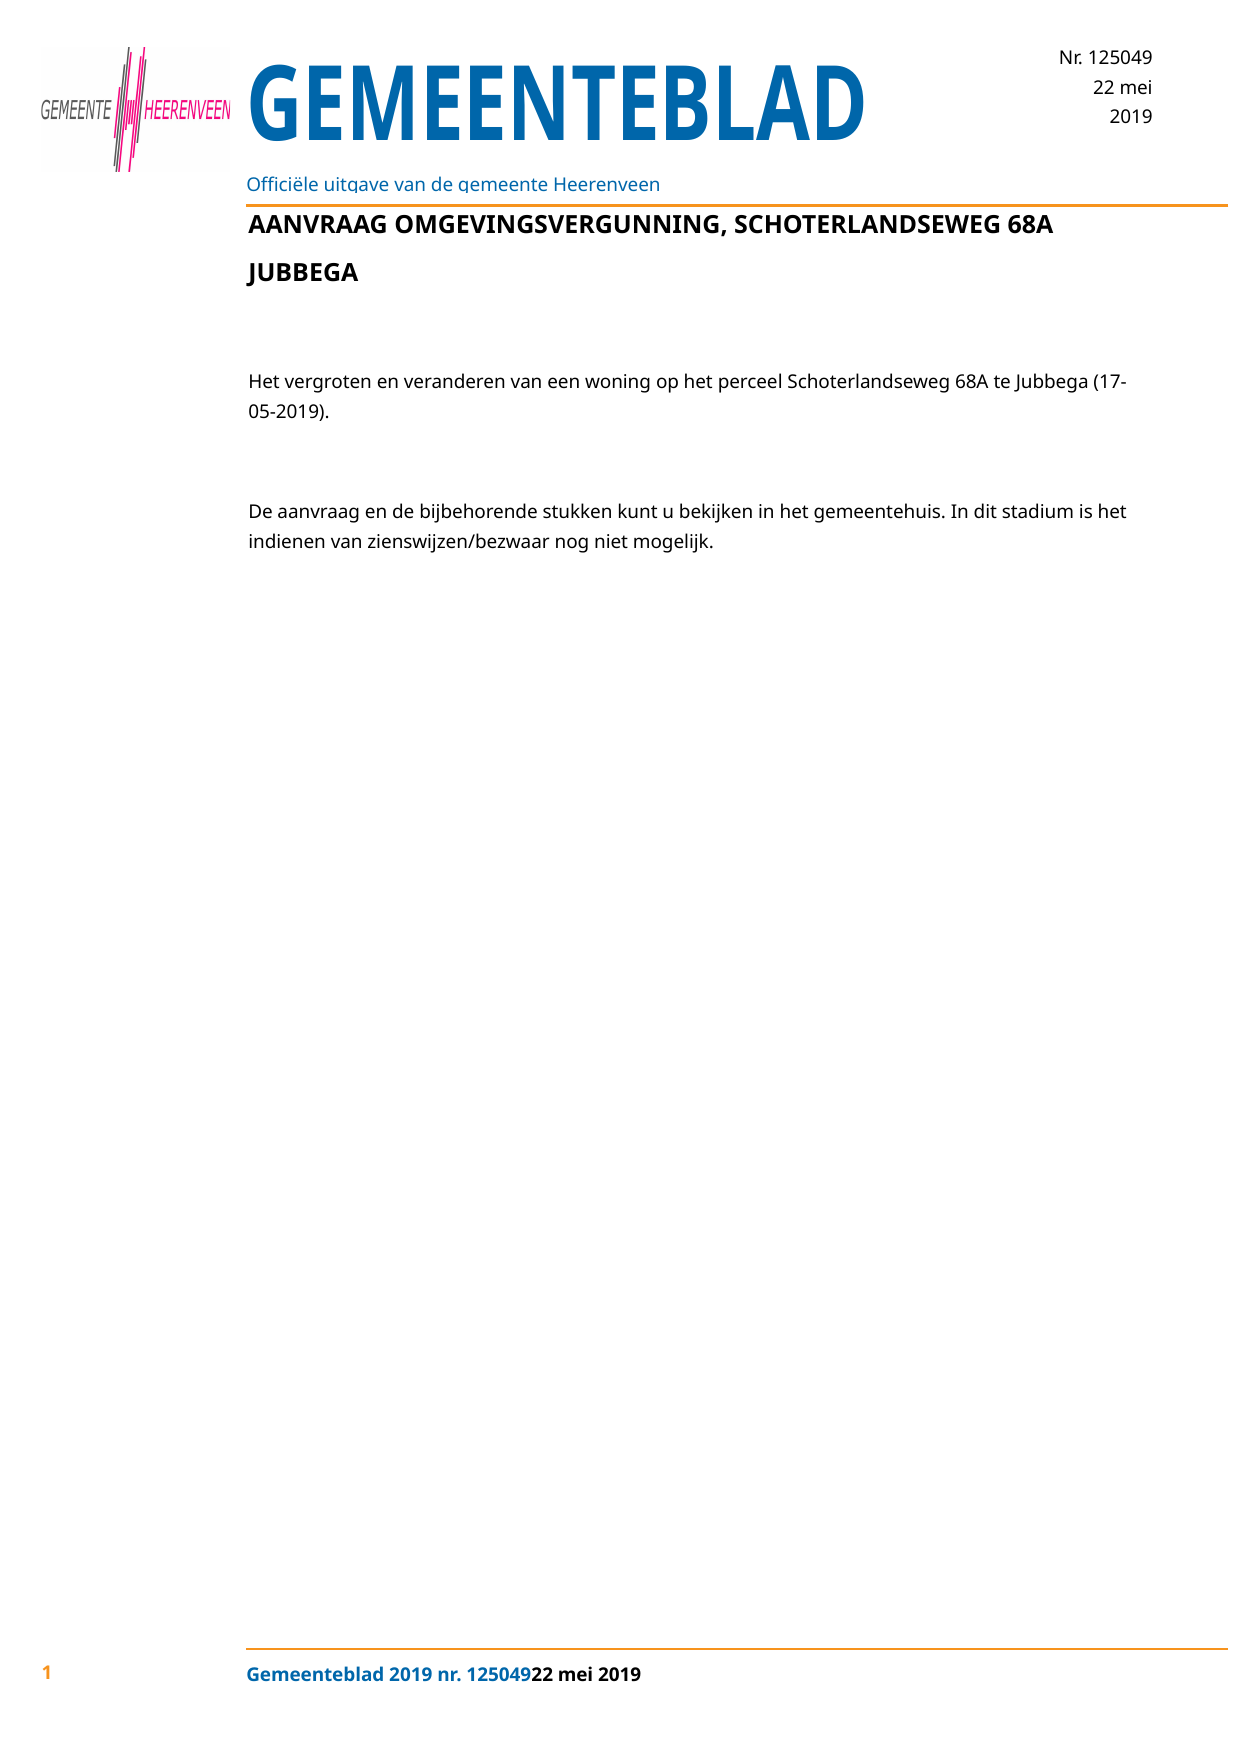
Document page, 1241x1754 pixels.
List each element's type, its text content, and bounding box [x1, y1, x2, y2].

text De aanvraag en de bijbehorende stukken kunt u bekijken in het gemeentehuis. In dit stadium is het indienen van zienswijzen/bezwaar nog niet mogelijk. [248, 499, 1152, 554]
picture [41, 47, 231, 172]
text AANVRAAG OMGEVINGSVERGUNNING, SCHOTERLANDSEWEG 68A JUBBEGA [248, 207, 1152, 288]
text Het vergroten en veranderen van een woning op het perceel Schoterlandseweg 68A te Jubbega (17-05-2019). [248, 368, 1152, 424]
